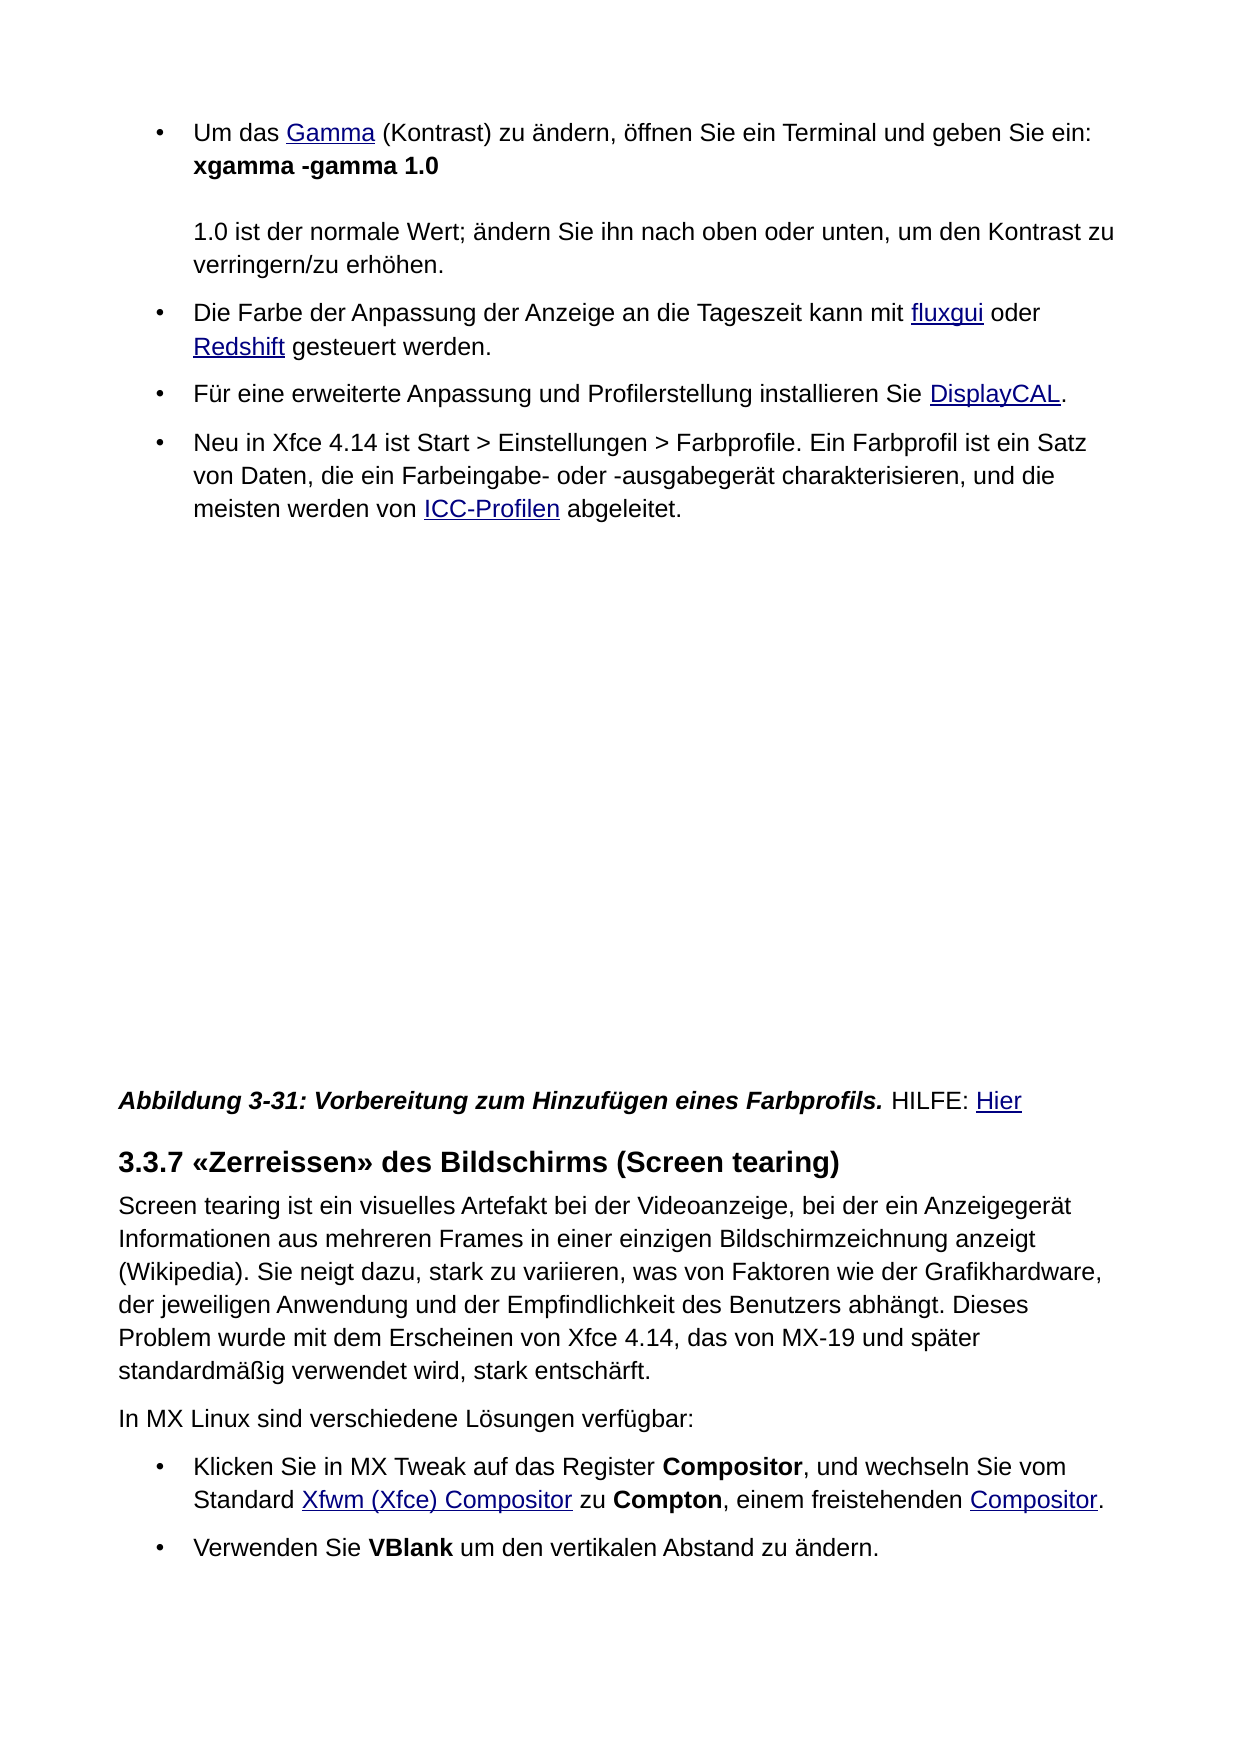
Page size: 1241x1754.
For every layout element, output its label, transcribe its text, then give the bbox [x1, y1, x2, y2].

subtitle «Zerreissen» des Bildschirms (Screen tearing) [118, 1144, 1122, 1178]
text Screen tearing ist ein visuelles Artefakt bei der Videoanzeige, bei der ein Anzeigegerät Informationen aus mehreren Frames in einer einzigen Bildschirmzeichnung anzeigt (Wikipedia). Sie neigt dazu, stark zu variieren, was von Faktoren wie der Grafikhardware, der jeweiligen Anwendung und der Empfindlichkeit des Benutzers abhängt. Dieses Problem wurde mit dem Erscheinen von Xfce 4.14, das von MX-19 und später standardmäßig verwendet wird, stark entschärft. [118, 1191, 1122, 1385]
list Für eine erweiterte Anpassung und Profilerstellung installieren Sie DisplayCAL. [156, 379, 1122, 408]
list Klicken Sie in MX Tweak auf das Register Compositor, und wechseln Sie vom Standard Xfwm (Xfce) Compositor zu Compton, einem freistehenden Compositor. [156, 1452, 1122, 1514]
text In MX Linux sind verschiedene Lösungen verfügbar: [118, 1404, 1122, 1433]
list Verwenden Sie VBlank um den vertikalen Abstand zu ändern. [156, 1533, 1122, 1562]
text Abbildung 3-31: Vorbereitung zum Hinzufügen eines Farbprofils. HILFE: Hier [118, 542, 1122, 1115]
list Neu in Xfce 4.14 ist Start > Einstellungen > Farbprofile. Ein Farbprofil ist ein Satz von Daten, die ein Farbeingabe- oder -ausgabegerät charakterisieren, und die meisten werden von ICC-Profilen abgeleitet. [156, 428, 1122, 522]
list Die Farbe der Anpassung der Anzeige an die Tageszeit kann mit fluxgui oder Redshift gesteuert werden. [156, 298, 1122, 360]
list Um das Gamma (Kontrast) zu ändern, öffnen Sie ein Terminal und geben Sie ein: xgamma -gamma 1.0 1.0 ist der normale Wert; ändern Sie ihn nach oben oder unten, um den Kontrast zu verringern/zu erhöhen. [156, 118, 1122, 279]
